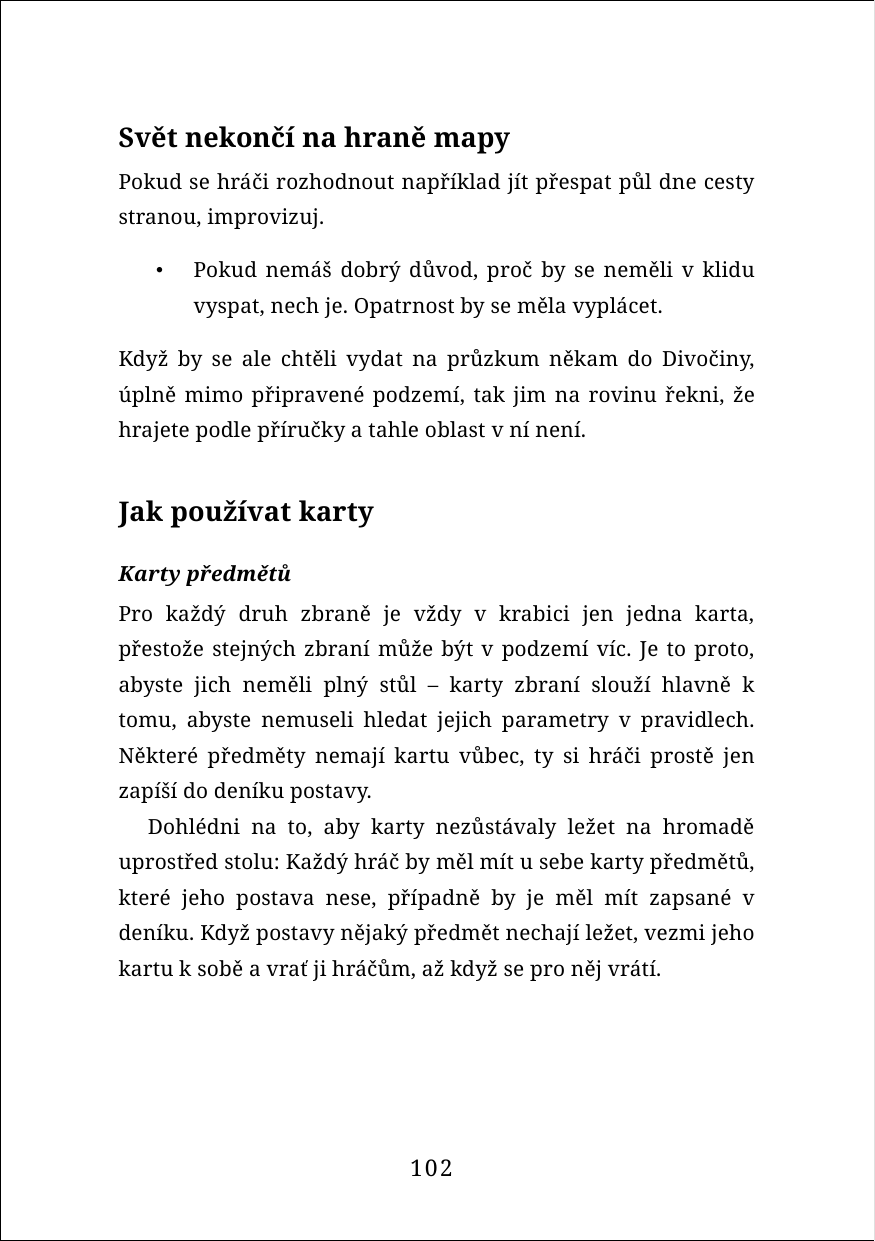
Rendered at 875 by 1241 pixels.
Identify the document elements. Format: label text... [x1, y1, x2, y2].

subtitle Svět nekončí na hraně mapy [118, 118, 756, 155]
subtitle Karty předmětů [118, 559, 756, 587]
list Pokud nemáš dobrý důvod, proč by se neměli v klidu vyspat, nech je. Opatrnost by se měla vyplácet. [156, 256, 756, 319]
subtitle Jak používat karty [118, 492, 756, 529]
text Pro každý druh zbraně je vždy v krabici jen jedna karta, přestože stejných zbraní může být v podzemí víc. Je to proto, abyste jich neměli plný stůl – karty zbraní slouží hlavně k tomu, abyste nemuseli hledat jejich parametry v pravidlech. Některé předměty nemají kartu vůbec, ty si hráči prostě jen zapíší do deníku postavy. Dohlédni na to, aby karty nezůstávaly ležet na hromadě uprostřed stolu: Každý hráč by měl mít u sebe karty předmětů, které jeho postava nese, případně by je měl mít zapsané v deníku. Když postavy nějaký předmět nechají ležet, vezmi jeho kartu k sobě a vrať ji hráčům, až když se pro něj vrátí. [118, 599, 756, 982]
text Když by se ale chtěli vydat na průzkum někam do Divočiny, úplně mimo připravené podzemí, tak jim na rovinu řekni, že hrajete podle příručky a tahle oblast v ní není. [118, 344, 756, 444]
text Pokud se hráči rozhodnout například jít přespat půl dne cesty stranou, improvizuj. [118, 167, 756, 231]
